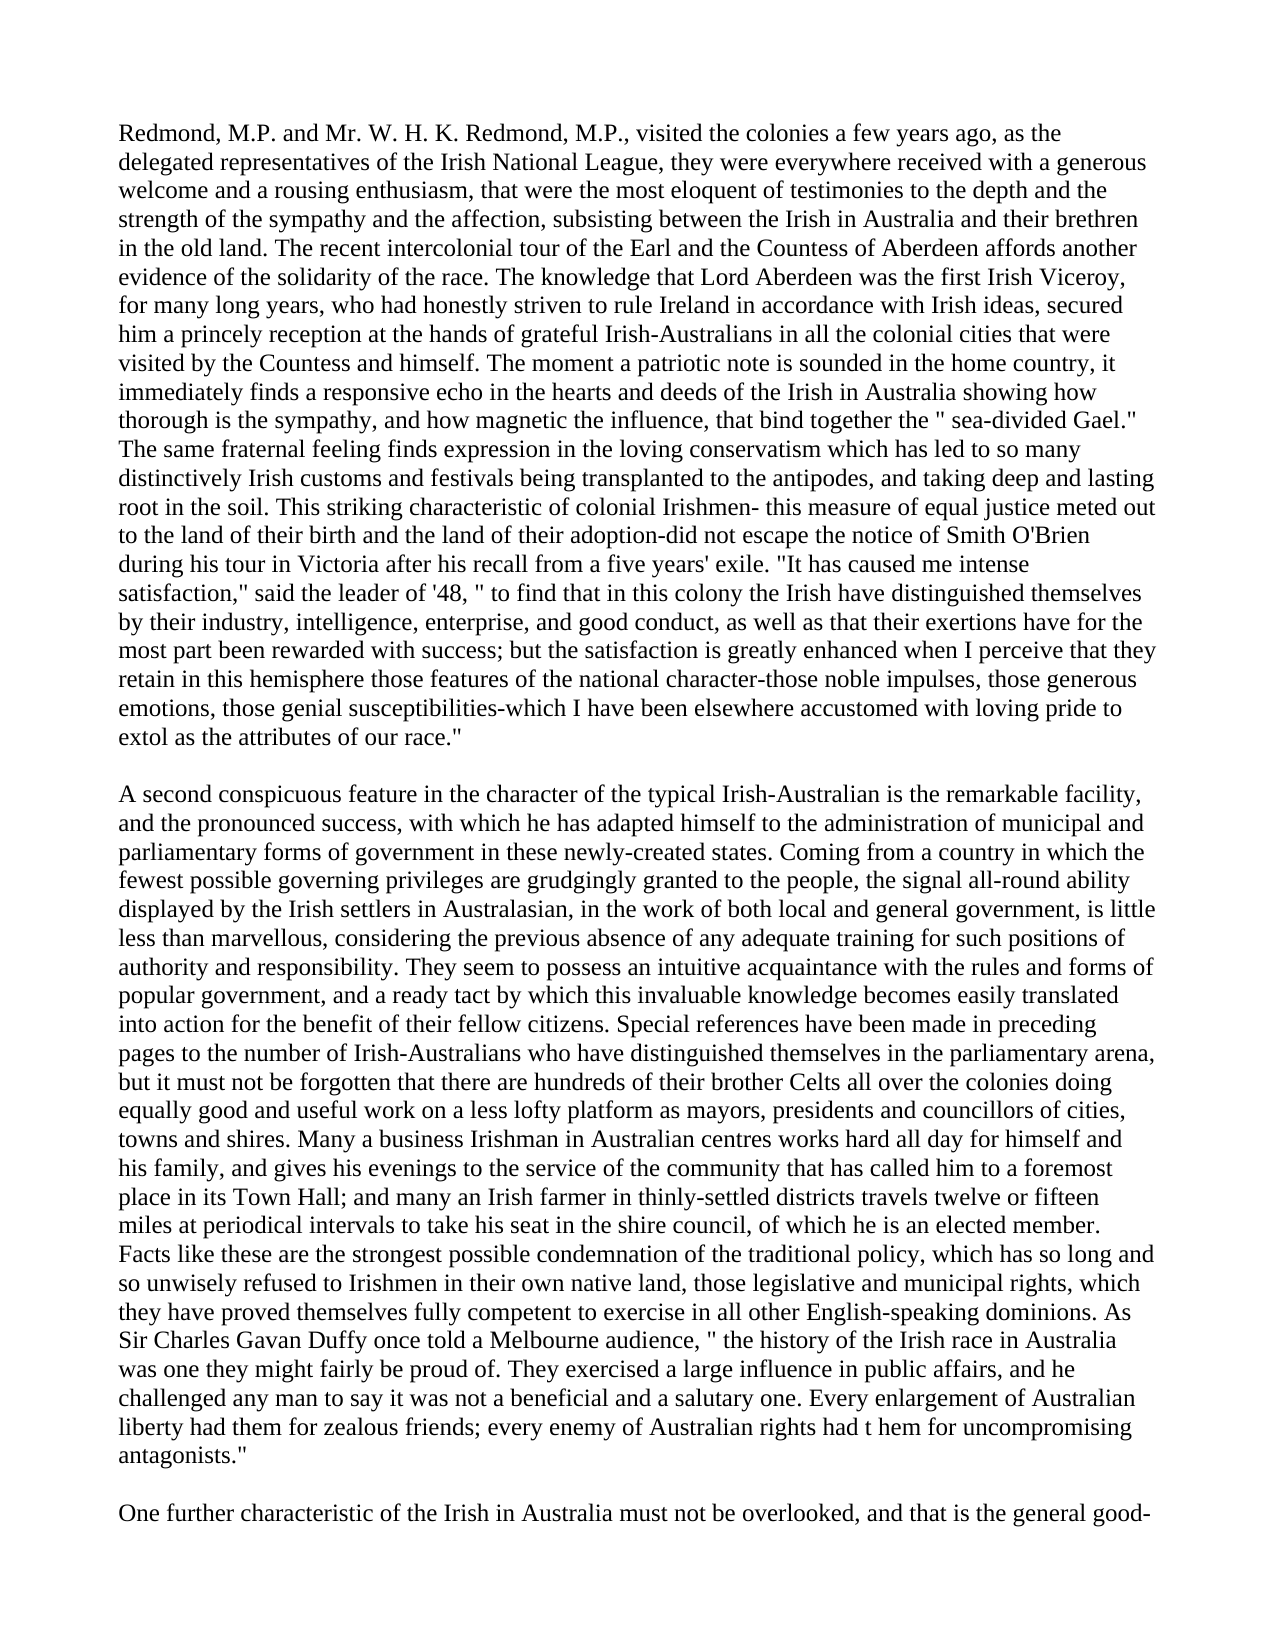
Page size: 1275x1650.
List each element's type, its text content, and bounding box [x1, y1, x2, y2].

text One further characteristic of the Irish in Australia must not be overlooked, and that is the general good- [118, 1498, 1157, 1527]
text Redmond, M.P. and Mr. W. H. K. Redmond, M.P., visited the colonies a few years ago, as the delegated representatives of the Irish National League, they were everywhere received with a generous welcome and a rousing enthusiasm, that were the most eloquent of testimonies to the depth and the strength of the sympathy and the affection, subsisting between the Irish in Australia and their brethren in the old land. The recent intercolonial tour of the Earl and the Countess of Aberdeen affords another evidence of the solidarity of the race. The knowledge that Lord Aberdeen was the first Irish Viceroy, for many long years, who had honestly striven to rule Ireland in accordance with Irish ideas, secured him a princely reception at the hands of grateful Irish-Australians in all the colonial cities that were visited by the Countess and himself. The moment a patriotic note is sounded in the home country, it immediately finds a responsive echo in the hearts and deeds of the Irish in Australia showing how thorough is the sympathy, and how magnetic the influence, that bind together the " sea-divided Gael." The same fraternal feeling finds expression in the loving conservatism which has led to so many distinctively Irish customs and festivals being transplanted to the antipodes, and taking deep and lasting root in the soil. This striking characteristic of colonial Irishmen- this measure of equal justice meted out to the land of their birth and the land of their adoption-did not escape the notice of Smith O'Brien during his tour in Victoria after his recall from a five years' exile. "It has caused me intense satisfaction," said the leader of '48, " to find that in this colony the Irish have distinguished themselves by their industry, intelligence, enterprise, and good conduct, as well as that their exertions have for the most part been rewarded with success; but the satisfaction is greatly enhanced when I perceive that they retain in this hemisphere those features of the national character-those noble impulses, those generous emotions, those genial susceptibilities-which I have been elsewhere accustomed with loving pride to extol as the attributes of our race." [118, 118, 1157, 751]
text A second conspicuous feature in the character of the typical Irish-Australian is the remarkable facility, and the pronounced success, with which he has adapted himself to the administration of municipal and parliamentary forms of government in these newly-created states. Coming from a country in which the fewest possible governing privileges are grudgingly granted to the people, the signal all-round ability displayed by the Irish settlers in Australasian, in the work of both local and general government, is little less than marvellous, considering the previous absence of any adequate training for such positions of authority and responsibility. They seem to possess an intuitive acquaintance with the rules and forms of popular government, and a ready tact by which this invaluable knowledge becomes easily translated into action for the benefit of their fellow citizens. Special references have been made in preceding pages to the number of Irish-Australians who have distinguished themselves in the parliamentary arena, but it must not be forgotten that there are hundreds of their brother Celts all over the colonies doing equally good and useful work on a less lofty platform as mayors, presidents and councillors of cities, towns and shires. Many a business Irishman in Australian centres works hard all day for himself and his family, and gives his evenings to the service of the community that has called him to a foremost place in its Town Hall; and many an Irish farmer in thinly-settled districts travels twelve or fifteen miles at periodical intervals to take his seat in the shire council, of which he is an elected member. Facts like these are the strongest possible condemnation of the traditional policy, which has so long and so unwisely refused to Irishmen in their own native land, those legislative and municipal rights, which they have proved themselves fully competent to exercise in all other English-speaking dominions. As Sir Charles Gavan Duffy once told a Melbourne audience, " the history of the Irish race in Australia was one they might fairly be proud of. They exercised a large influence in public affairs, and he challenged any man to say it was not a beneficial and a salutary one. Every enlargement of Australian liberty had them for zealous friends; every enemy of Australian rights had t hem for uncompromising antagonists." [118, 779, 1157, 1469]
